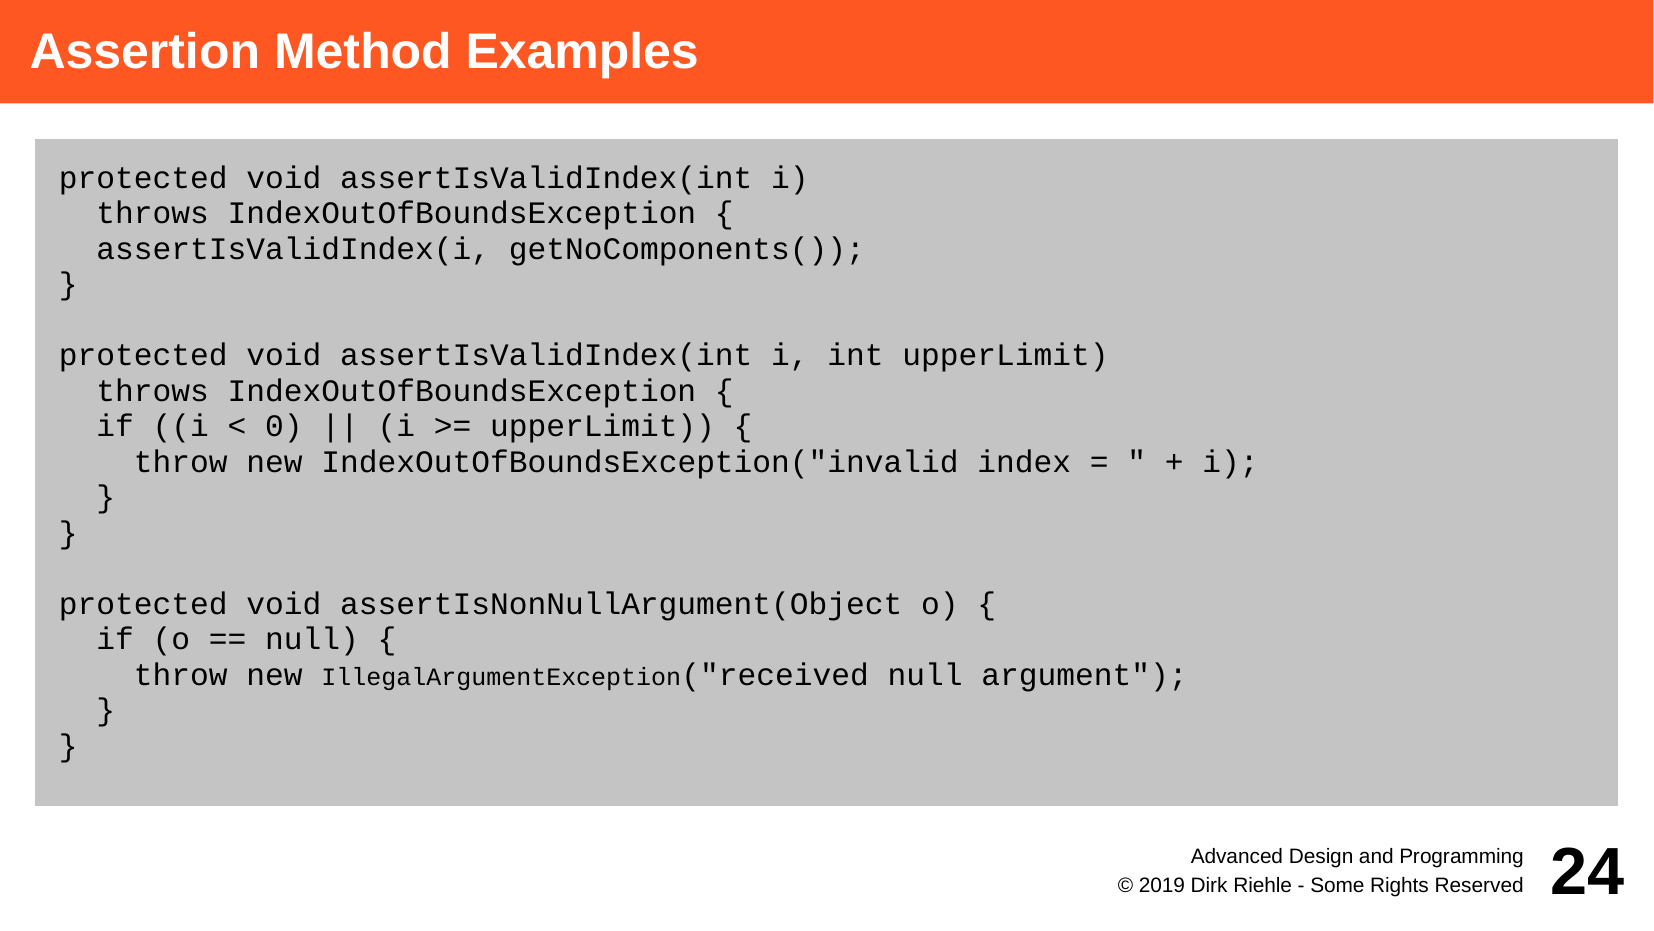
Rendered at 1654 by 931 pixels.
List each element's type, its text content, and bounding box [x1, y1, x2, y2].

list protected void assertIsValidIndex(int i) throws IndexOutOfBoundsException { assertIsValidIndex(i, getNoComponents()); } protected void assertIsValidIndex(int i, int upperLimit) throws IndexOutOfBoundsException { if ((i < 0) || (i >= upperLimit)) { throw new IndexOutOfBoundsException("invalid index = " + i); } } protected void assertIsNonNullArgument(Object o) { if (o == null) { throw new IllegalArgumentException("received null argument"); } } [29, 132, 1625, 813]
title Assertion Method Examples [0, 0, 1654, 104]
